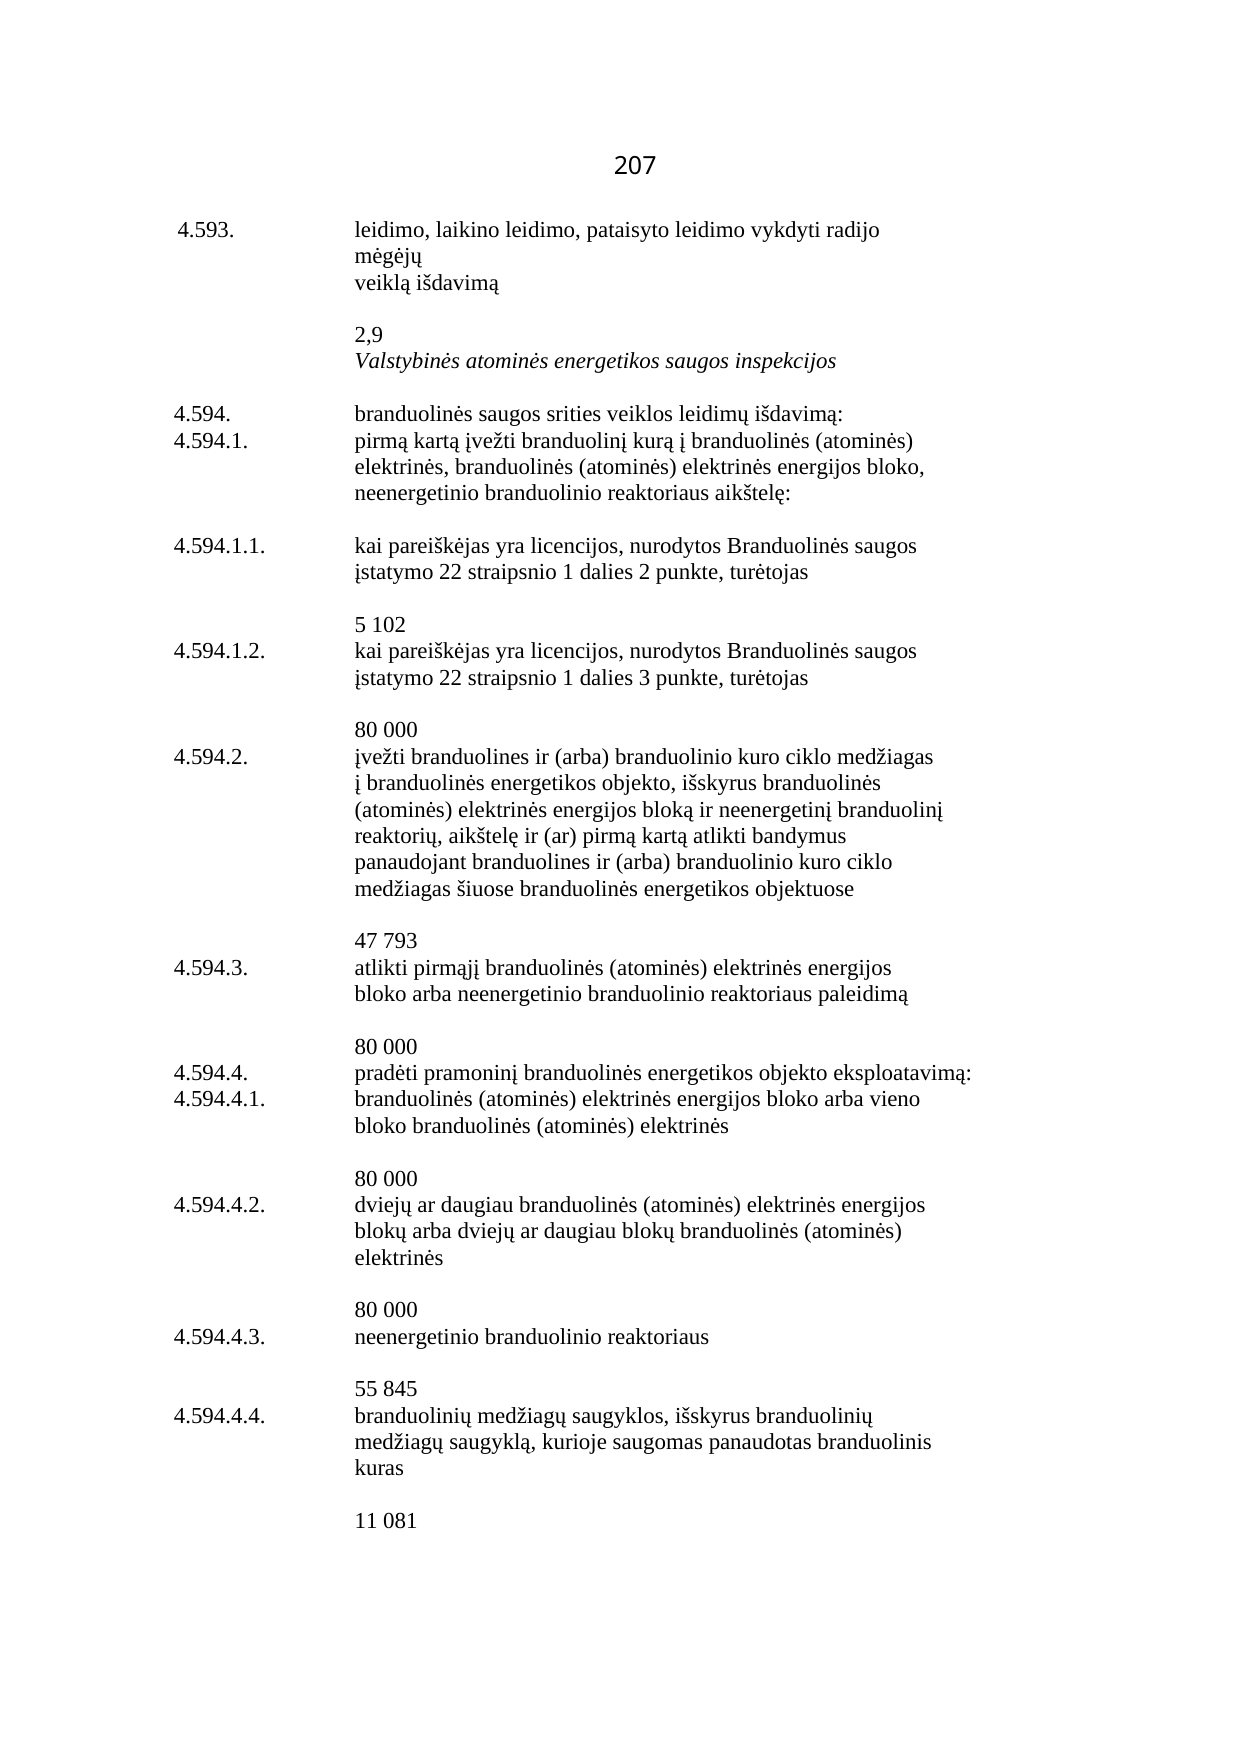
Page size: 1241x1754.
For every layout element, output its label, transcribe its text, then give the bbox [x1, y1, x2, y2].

text 4.594.4.4. branduolinių medžiagų saugyklos, išskyrus branduolinių medžiagų saugyklą, kurioje saugomas panaudotas branduolinis kuras 11 081 [174, 1402, 945, 1533]
text veiklą išdavimą 2,9 [354, 268, 945, 348]
text 4.594.1.1. kai pareiškėjas yra licencijos, nurodytos Branduolinės saugos įstatymo 22 straipsnio 1 dalies 2 punkte, turėtojas 5 102 [174, 532, 945, 637]
text 4.594.4. pradėti pramoninį branduolinės energetikos objekto eksploatavimą: [174, 1059, 1034, 1086]
text 4.594.2. įvežti branduolines ir (arba) branduolinio kuro ciklo medžiagas į branduolinės energetikos objekto, išskyrus branduolinės (atominės) elektrinės energijos bloką ir neenergetinį branduolinį reaktorių, aikštelę ir (ar) pirmą kartą atlikti bandymus panaudojant branduolines ir (arba) branduolinio kuro ciklo medžiagas šiuose branduolinės energetikos objektuose 47 793 [174, 743, 945, 954]
text 4.594.1.2. kai pareiškėjas yra licencijos, nurodytos Branduolinės saugos įstatymo 22 straipsnio 1 dalies 3 punkte, turėtojas 80 000 [174, 637, 945, 743]
text 4.593. leidimo, laikino leidimo, pataisyto leidimo vykdyti radijo mėgėjų [177, 216, 945, 268]
text 4.594.4.2. dviejų ar daugiau branduolinės (atominės) elektrinės energijos blokų arba dviejų ar daugiau blokų branduolinės (atominės) elektrinės 80 000 [174, 1191, 945, 1323]
text 4.594.1. pirmą kartą įvežti branduolinį kurą į branduolinės (atominės) elektrinės, branduolinės (atominės) elektrinės energijos bloko, neenergetinio branduolinio reaktoriaus aikštelę: [174, 427, 945, 532]
text 4.594.4.1. branduolinės (atominės) elektrinės energijos bloko arba vieno bloko branduolinės (atominės) elektrinės 80 000 [174, 1086, 945, 1191]
text 4.594.4.3. neenergetinio branduolinio reaktoriaus 55 845 [174, 1323, 945, 1402]
text Valstybinės atominės energetikos saugos inspekcijos [354, 348, 945, 400]
text 4.594. branduolinės saugos srities veiklos leidimų išdavimą: [174, 400, 1034, 427]
text 4.594.3. atlikti pirmąjį branduolinės (atominės) elektrinės energijos bloko arba neenergetinio branduolinio reaktoriaus paleidimą 80 000 [174, 954, 945, 1059]
